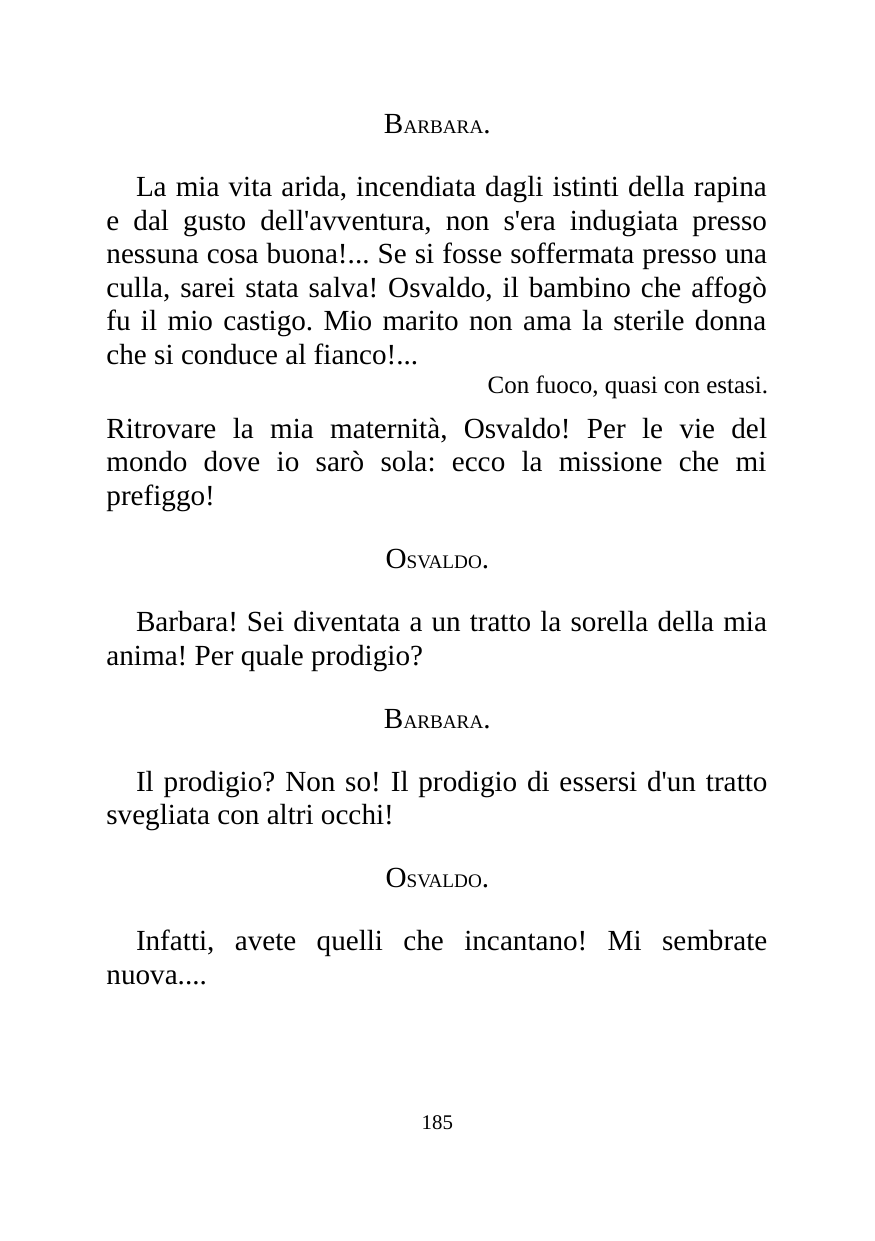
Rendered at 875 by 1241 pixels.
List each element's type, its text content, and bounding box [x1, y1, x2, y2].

text Il prodigio? Non so! Il prodigio di essersi d'un tratto svegliata con altri occhi! [106, 764, 768, 831]
text Barbara. [106, 106, 768, 140]
text Osvaldo. [106, 541, 768, 575]
text Osvaldo. [106, 860, 768, 894]
text Con fuoco, quasi con estasi. [431, 371, 768, 399]
text Barbara. [106, 701, 768, 734]
text La mia vita arida, incendiata dagli istinti della rapina e dal gusto dell'avventura, non s'era indugiata presso nessuna cosa buona!... Se si fosse soffermata presso una culla, sarei stata salva! Osvaldo, il bambino che affogò fu il mio castigo. Mio marito non ama la sterile donna che si conduce al fianco!... [106, 169, 768, 371]
text Ritrovare la mia maternità, Osvaldo! Per le vie del mondo dove io sarò sola: ecco la missione che mi prefiggo! [106, 411, 768, 512]
text Infatti, avete quelli che incantano! Mi sembrate nuova.... [106, 923, 768, 990]
text Barbara! Sei diventata a un tratto la sorella della mia anima! Per quale prodigio? [106, 604, 768, 671]
